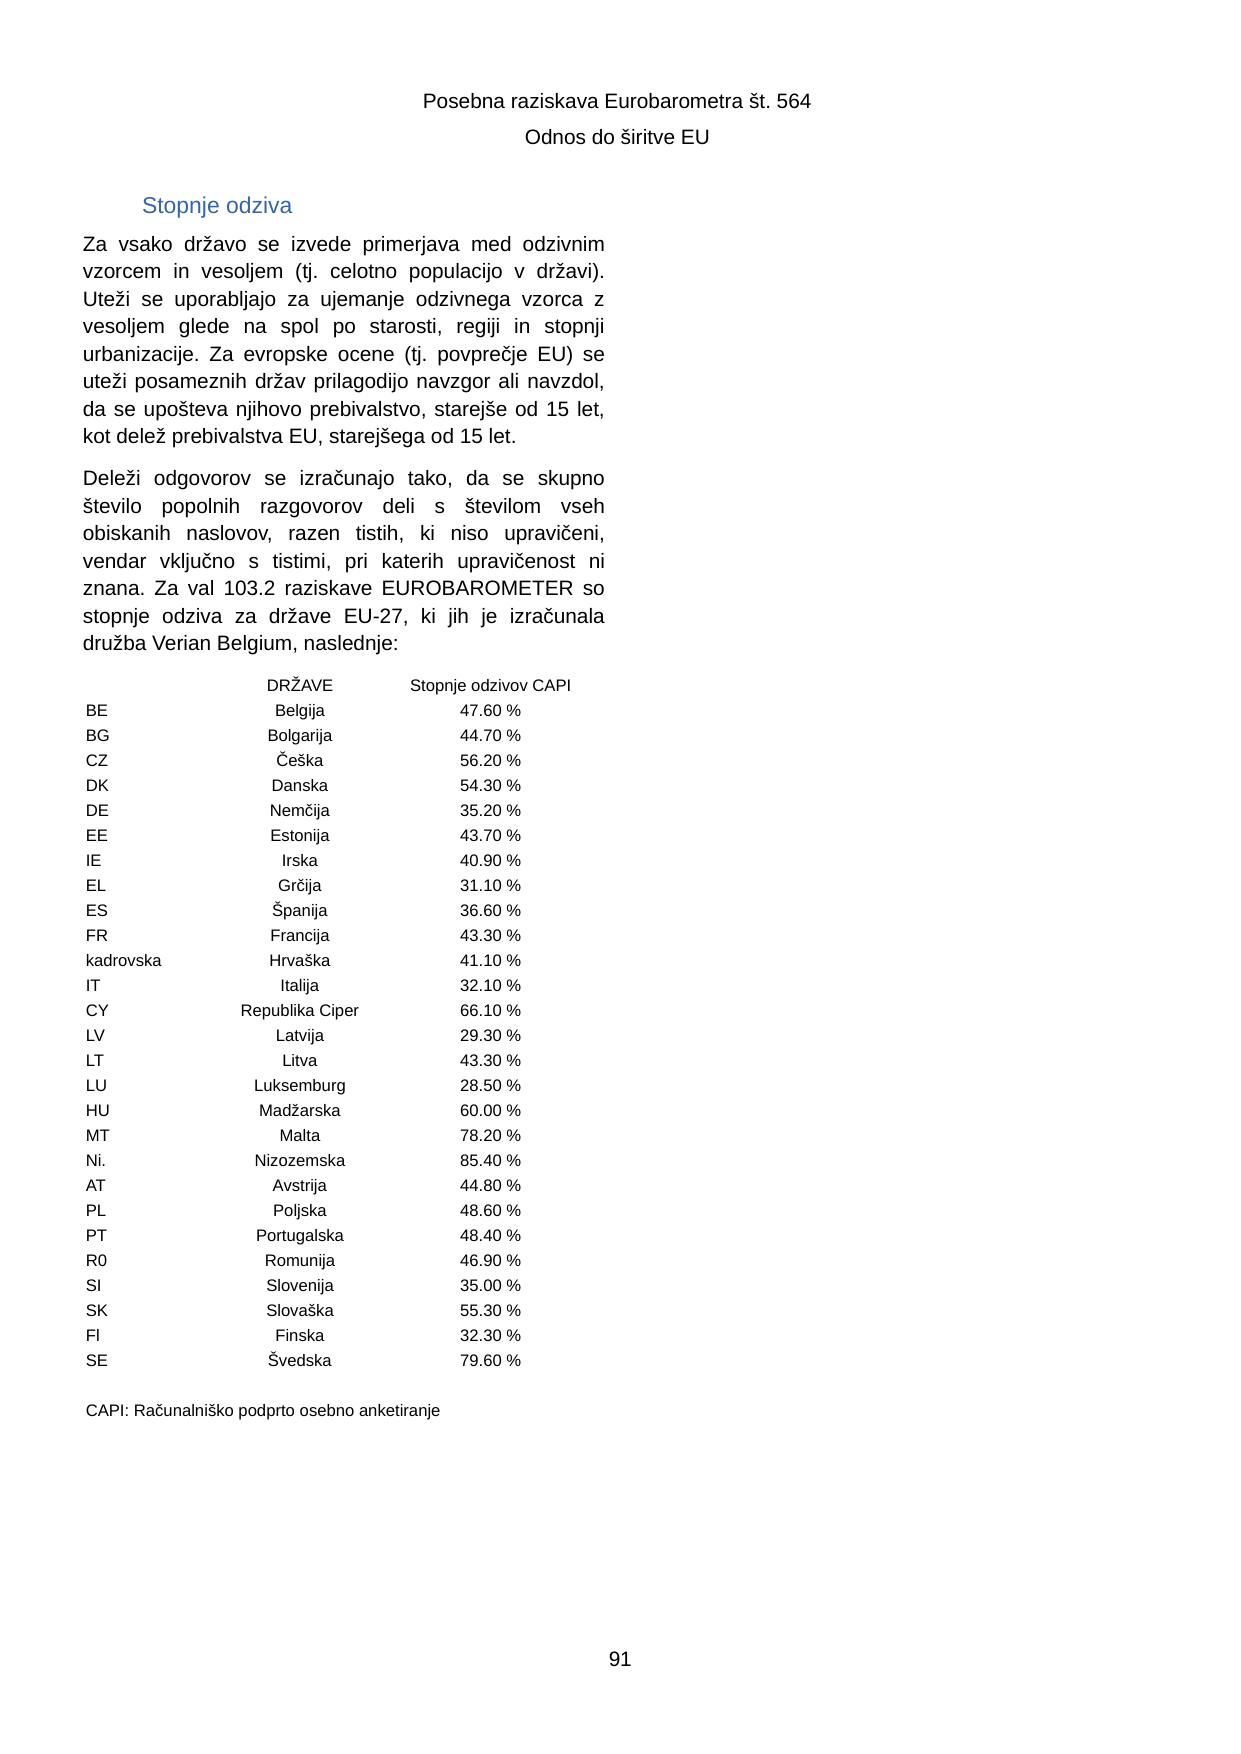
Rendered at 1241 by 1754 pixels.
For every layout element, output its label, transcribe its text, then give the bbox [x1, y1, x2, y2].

table_cell EE [83, 823, 221, 848]
table_cell Švedska [221, 1348, 378, 1373]
table_cell Irska [221, 848, 378, 873]
table_cell Grčija [221, 873, 378, 898]
table_cell Litva [221, 1048, 378, 1073]
table_cell 54,30 % [378, 773, 603, 798]
table_cell PL [83, 1198, 221, 1223]
table_cell [83, 1373, 221, 1398]
table_cell DE [83, 798, 221, 823]
table_cell 48,60 % [378, 1198, 603, 1223]
table_cell Slovenija [221, 1273, 378, 1298]
table_cell IT [83, 973, 221, 998]
table_cell EL [83, 873, 221, 898]
table_cell Belgija [221, 698, 378, 723]
table_cell Poljska [221, 1198, 378, 1223]
table_cell 78,20 % [378, 1123, 603, 1148]
table_cell 43,30 % [378, 1048, 603, 1073]
table_cell LV [83, 1023, 221, 1048]
table_cell 55,30 % [378, 1298, 603, 1323]
table_cell IE [83, 848, 221, 873]
table_cell Italija [221, 973, 378, 998]
table_cell AT [83, 1173, 221, 1198]
subtitle Stopnje odziva [142, 192, 605, 219]
table_cell Nemčija [221, 798, 378, 823]
text Deleži odgovorov se izračunajo tako, da se skupno število popolnih razgovorov deli s številom vseh obiskanih naslovov, razen tistih, ki niso upravičeni, vendar vključno s tistimi, pri katerih upravičenost ni znana. Za val 103.2 raziskave EUROBAROMETER so stopnje odziva za države EU-27, ki jih je izračunala družba Verian Belgium, naslednje: [83, 466, 605, 655]
table_cell MT [83, 1123, 221, 1148]
table_cell 35,20 % [378, 798, 603, 823]
table_cell Češka [221, 748, 378, 773]
table_cell Hrvaška [221, 948, 378, 973]
table_cell LT [83, 1048, 221, 1073]
table_cell 60,00 % [378, 1098, 603, 1123]
table_cell 29,30 % [378, 1023, 603, 1048]
table_cell 32,30 % [378, 1323, 603, 1348]
table_cell FR [83, 923, 221, 948]
table_cell Avstrija [221, 1173, 378, 1198]
table_cell Ni. [83, 1148, 221, 1173]
table_cell 28,50 % [378, 1073, 603, 1098]
table_cell Portugalska [221, 1223, 378, 1248]
table_cell Romunija [221, 1248, 378, 1273]
table_cell 44,70 % [378, 723, 603, 748]
table_cell Malta [221, 1123, 378, 1148]
table_cell 31,10 % [378, 873, 603, 898]
table_cell Estonija [221, 823, 378, 848]
table_cell [221, 1373, 378, 1398]
table_cell 32,10 % [378, 973, 603, 998]
table_cell 66,10 % [378, 998, 603, 1023]
table_cell ES [83, 898, 221, 923]
table_cell 85,40 % [378, 1148, 603, 1173]
table_cell R0 [83, 1248, 221, 1273]
table_cell Luksemburg [221, 1073, 378, 1098]
table_cell CAPI: Računalniško podprto osebno anketiranje [83, 1398, 603, 1423]
table_cell Francija [221, 923, 378, 948]
table_cell 43,30 % [378, 923, 603, 948]
table_cell 35,00 % [378, 1273, 603, 1298]
table_cell 40,90 % [378, 848, 603, 873]
table_cell Bolgarija [221, 723, 378, 748]
text Za vsako državo se izvede primerjava med odzivnim vzorcem in vesoljem (tj. celotno populacijo v državi). Uteži se uporabljajo za ujemanje odzivnega vzorca z vesoljem glede na spol po starosti, regiji in stopnji urbanizacije. Za evropske ocene (tj. povprečje EU) se uteži posameznih držav prilagodijo navzgor ali navzdol, da se upošteva njihovo prebivalstvo, starejše od 15 let, kot delež prebivalstva EU, starejšega od 15 let. [83, 231, 605, 448]
table_header DRŽAVE [221, 673, 378, 698]
table_cell 44,80 % [378, 1173, 603, 1198]
table_cell 79,60 % [378, 1348, 603, 1373]
table_cell Slovaška [221, 1298, 378, 1323]
table_cell kadrovska [83, 948, 221, 973]
table_cell 41,10 % [378, 948, 603, 973]
table_cell Fl [83, 1323, 221, 1348]
table_cell 43,70 % [378, 823, 603, 848]
table_cell DK [83, 773, 221, 798]
table_cell [378, 1373, 603, 1398]
table_cell Latvija [221, 1023, 378, 1048]
table_cell Madžarska [221, 1098, 378, 1123]
table_cell Republika Ciper [221, 998, 378, 1023]
table_header Stopnje odzivov CAPI [378, 673, 603, 698]
table_cell 56,20 % [378, 748, 603, 773]
table_cell 36,60 % [378, 898, 603, 923]
table_cell CY [83, 998, 221, 1023]
table_cell BG [83, 723, 221, 748]
table_cell 48,40 % [378, 1223, 603, 1248]
table_cell CZ [83, 748, 221, 773]
table_cell LU [83, 1073, 221, 1098]
table_cell BE [83, 698, 221, 723]
table_cell HU [83, 1098, 221, 1123]
table_cell SI [83, 1273, 221, 1298]
table_cell Danska [221, 773, 378, 798]
table_cell PT [83, 1223, 221, 1248]
table_header [83, 673, 221, 698]
table_cell 46,90 % [378, 1248, 603, 1273]
table_cell 47,60 % [378, 698, 603, 723]
table_cell Finska [221, 1323, 378, 1348]
table_cell SK [83, 1298, 221, 1323]
table_cell SE [83, 1348, 221, 1373]
table_cell Nizozemska [221, 1148, 378, 1173]
table_cell Španija [221, 898, 378, 923]
